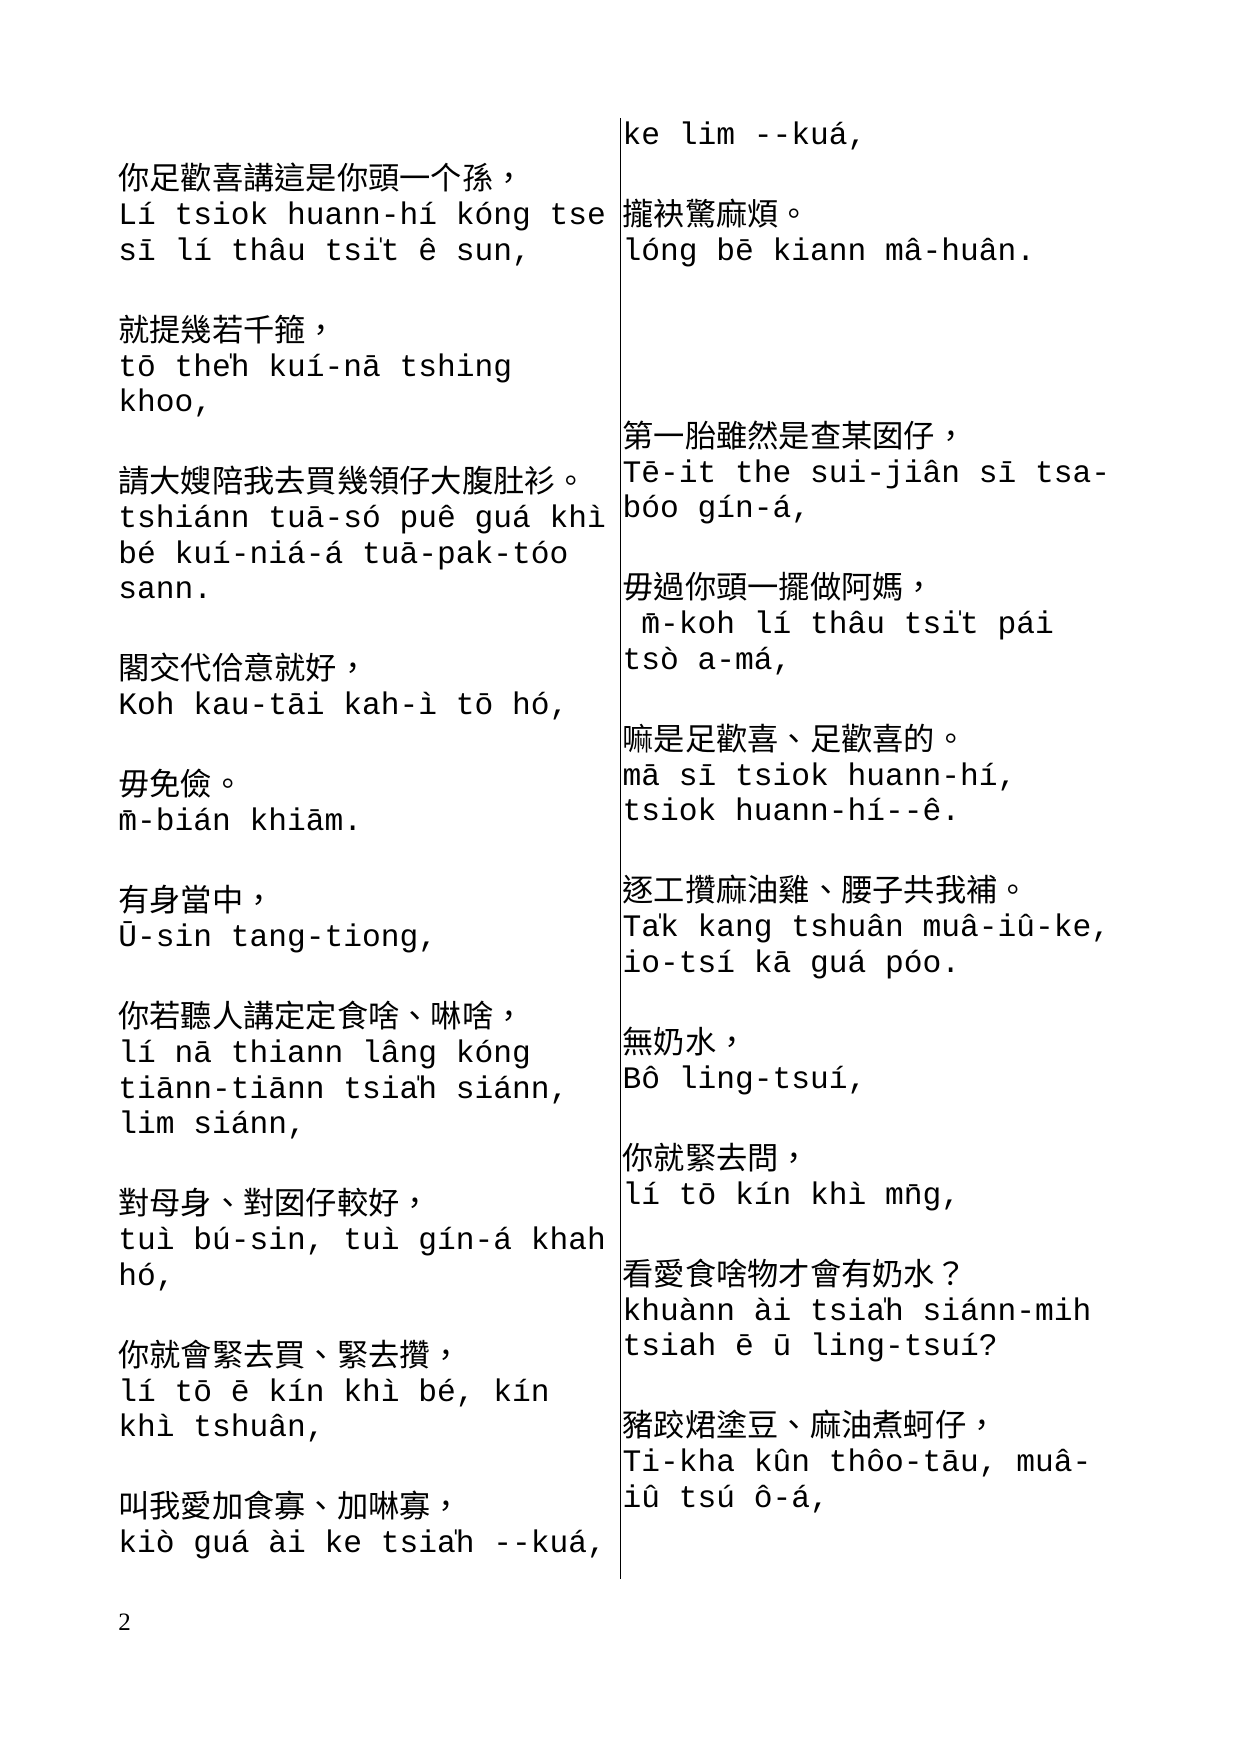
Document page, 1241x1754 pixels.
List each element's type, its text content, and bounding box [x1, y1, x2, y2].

text 毋過你頭一擺做阿媽， [622, 563, 1122, 608]
text 第一胎雖然是查某囡仔， [622, 411, 1122, 456]
text m̄-bián khiām. [118, 804, 618, 840]
text lí tō kín khì mn̄g, [622, 1178, 1122, 1214]
text tō the̍h kuí-nā tshing khoo, [118, 350, 618, 421]
text Ta̍k kang tshuân muâ-iû-ke, io-tsí kā guá póo. [622, 911, 1122, 982]
text Lí tsiok huann-hí kóng tse sī lí thâu tsi̍t ê sun, [118, 199, 618, 269]
text kiò guá ài ke tsia̍h --kuá, [118, 1526, 618, 1562]
text 叫我愛加食寡、加啉寡， [118, 1481, 618, 1526]
text 閣交代佮意就好， [118, 643, 618, 688]
text m̄-koh lí thâu tsi̍t pái tsò a-má, [622, 608, 1122, 679]
text lí tō ē kín khì bé, kín khì tshuân, [118, 1375, 618, 1446]
text 你就緊去問， [622, 1133, 1122, 1178]
text Koh kau-tāi kah-ì tō hó, [118, 688, 618, 724]
text lóng bē kiann mâ-huân. [622, 234, 1122, 269]
text 豬跤𤉙塗豆、麻油煮蚵仔， [622, 1401, 1122, 1446]
text Tē-it the sui-jiân sī tsa-bóo gín-á, [622, 456, 1122, 527]
text Bô ling-tsuí, [622, 1062, 1122, 1098]
text 毋免儉。 [118, 759, 618, 804]
text ke lim --kuá, [622, 118, 1122, 153]
text 看愛食啥物才會有奶水？ [622, 1249, 1122, 1294]
text Ti-kha kûn thôo-tāu, muâ-iû tsú ô-á, [622, 1446, 1122, 1517]
text mā sī tsiok huann-hí, tsiok huann-hí--ê. [622, 759, 1122, 830]
text 你若聽人講定定食啥、啉啥， [118, 991, 618, 1037]
text khuànn ài tsia̍h siánn-mih tsiah ē ū ling-tsuí? [622, 1294, 1122, 1365]
text 就提幾若千箍， [118, 305, 618, 350]
text Ū-sin tang-tiong, [118, 921, 618, 956]
text 逐工攢麻油雞、腰子共我補。 [622, 866, 1122, 911]
text tuì bú-sin, tuì gín-á khah hó, [118, 1223, 618, 1294]
text 你足歡喜講這是你頭一个孫， [118, 153, 618, 199]
text 有身當中， [118, 875, 618, 921]
text tshiánn tuā-só puê guá khì bé kuí-niá-á tuā-pak-tóo sann. [118, 502, 618, 608]
text lí nā thiann lâng kóng tiānn-tiānn tsia̍h siánn, lim siánn, [118, 1037, 618, 1143]
text 對母身、對囡仔較好， [118, 1178, 618, 1223]
text 你就會緊去買、緊去攢， [118, 1330, 618, 1375]
text 攏袂驚麻煩。 [622, 189, 1122, 234]
text 嘛是足歡喜、足歡喜的。 [622, 714, 1122, 759]
text 無奶水， [622, 1017, 1122, 1062]
text 請大嫂陪我去買幾領仔大腹肚衫。 [118, 456, 618, 502]
